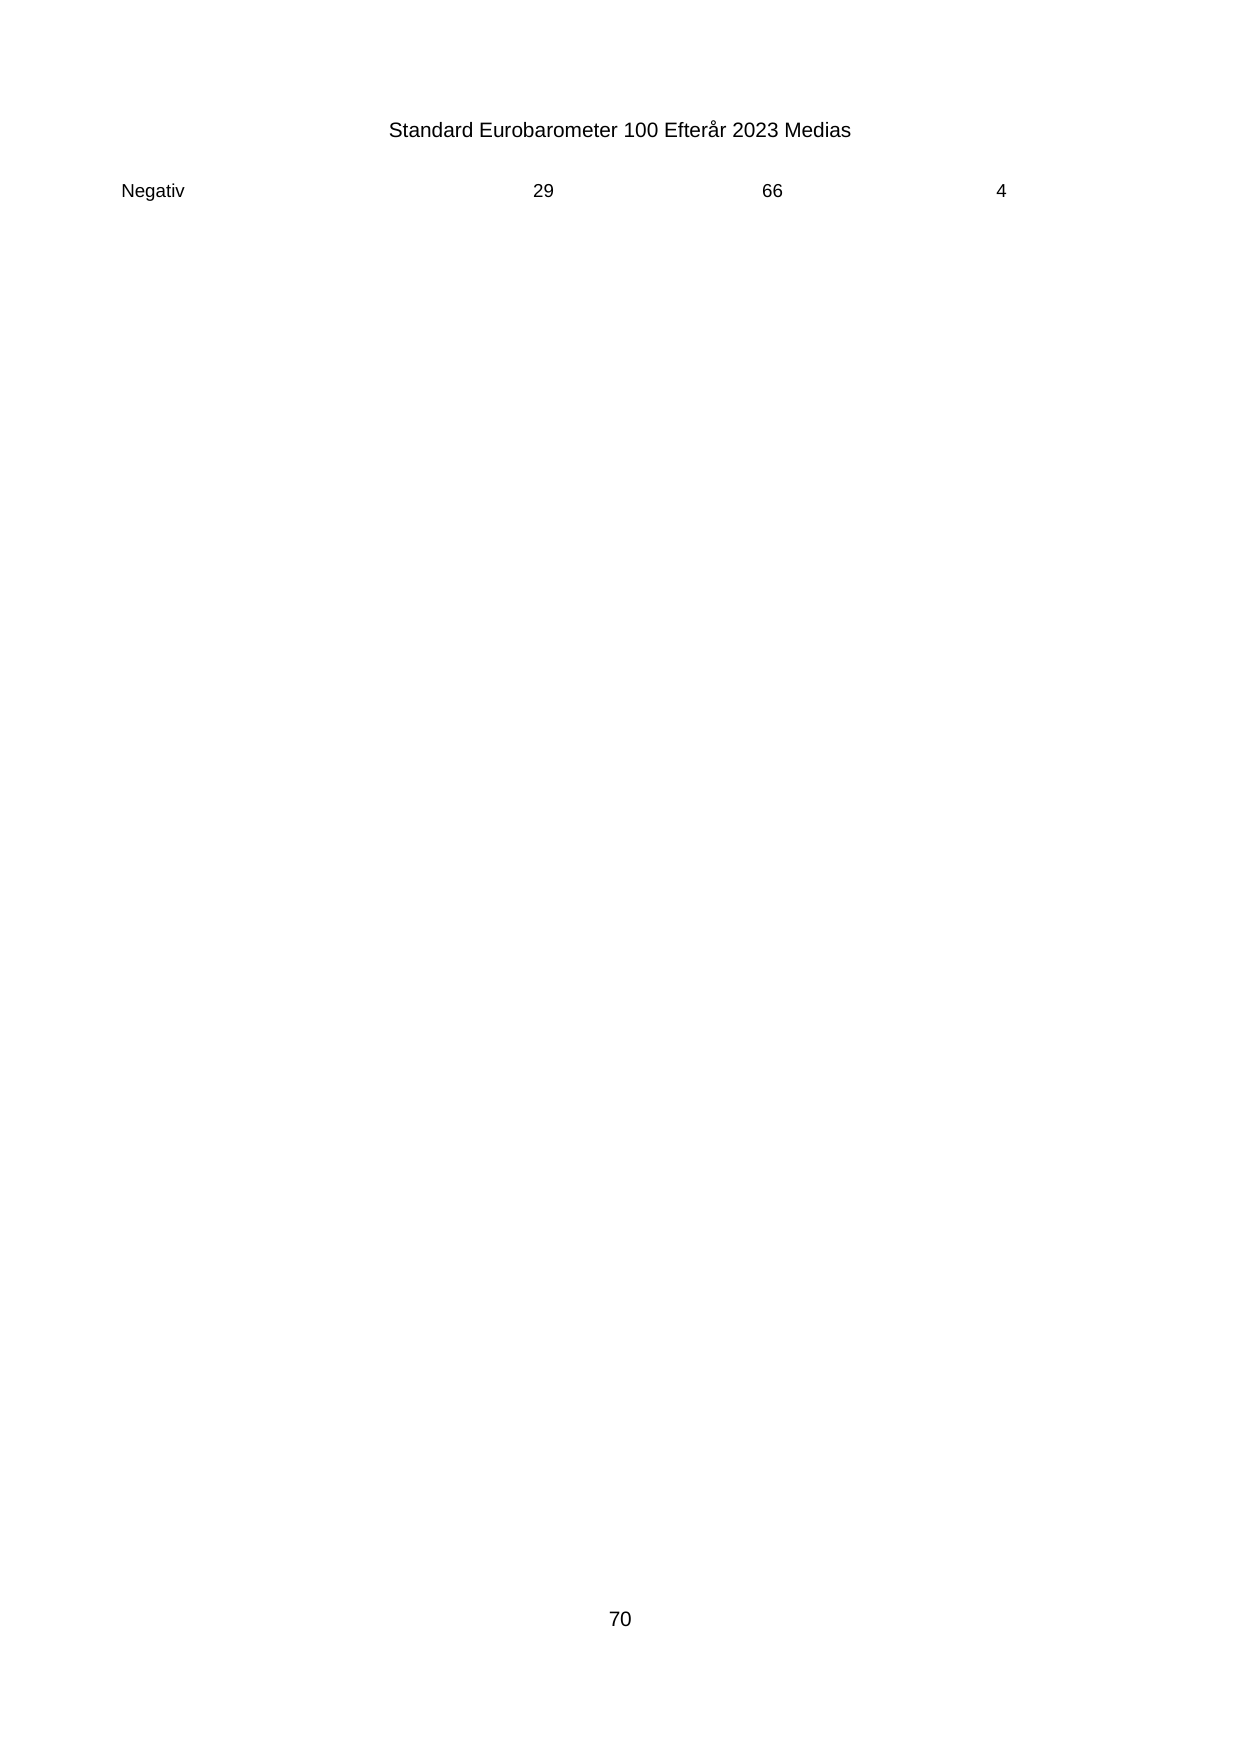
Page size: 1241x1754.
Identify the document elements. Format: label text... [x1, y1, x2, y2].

table_cell Negativ [118, 177, 429, 204]
table_cell 29 [429, 177, 658, 204]
table_cell 66 [658, 177, 887, 204]
table_cell 4 [887, 177, 1116, 204]
